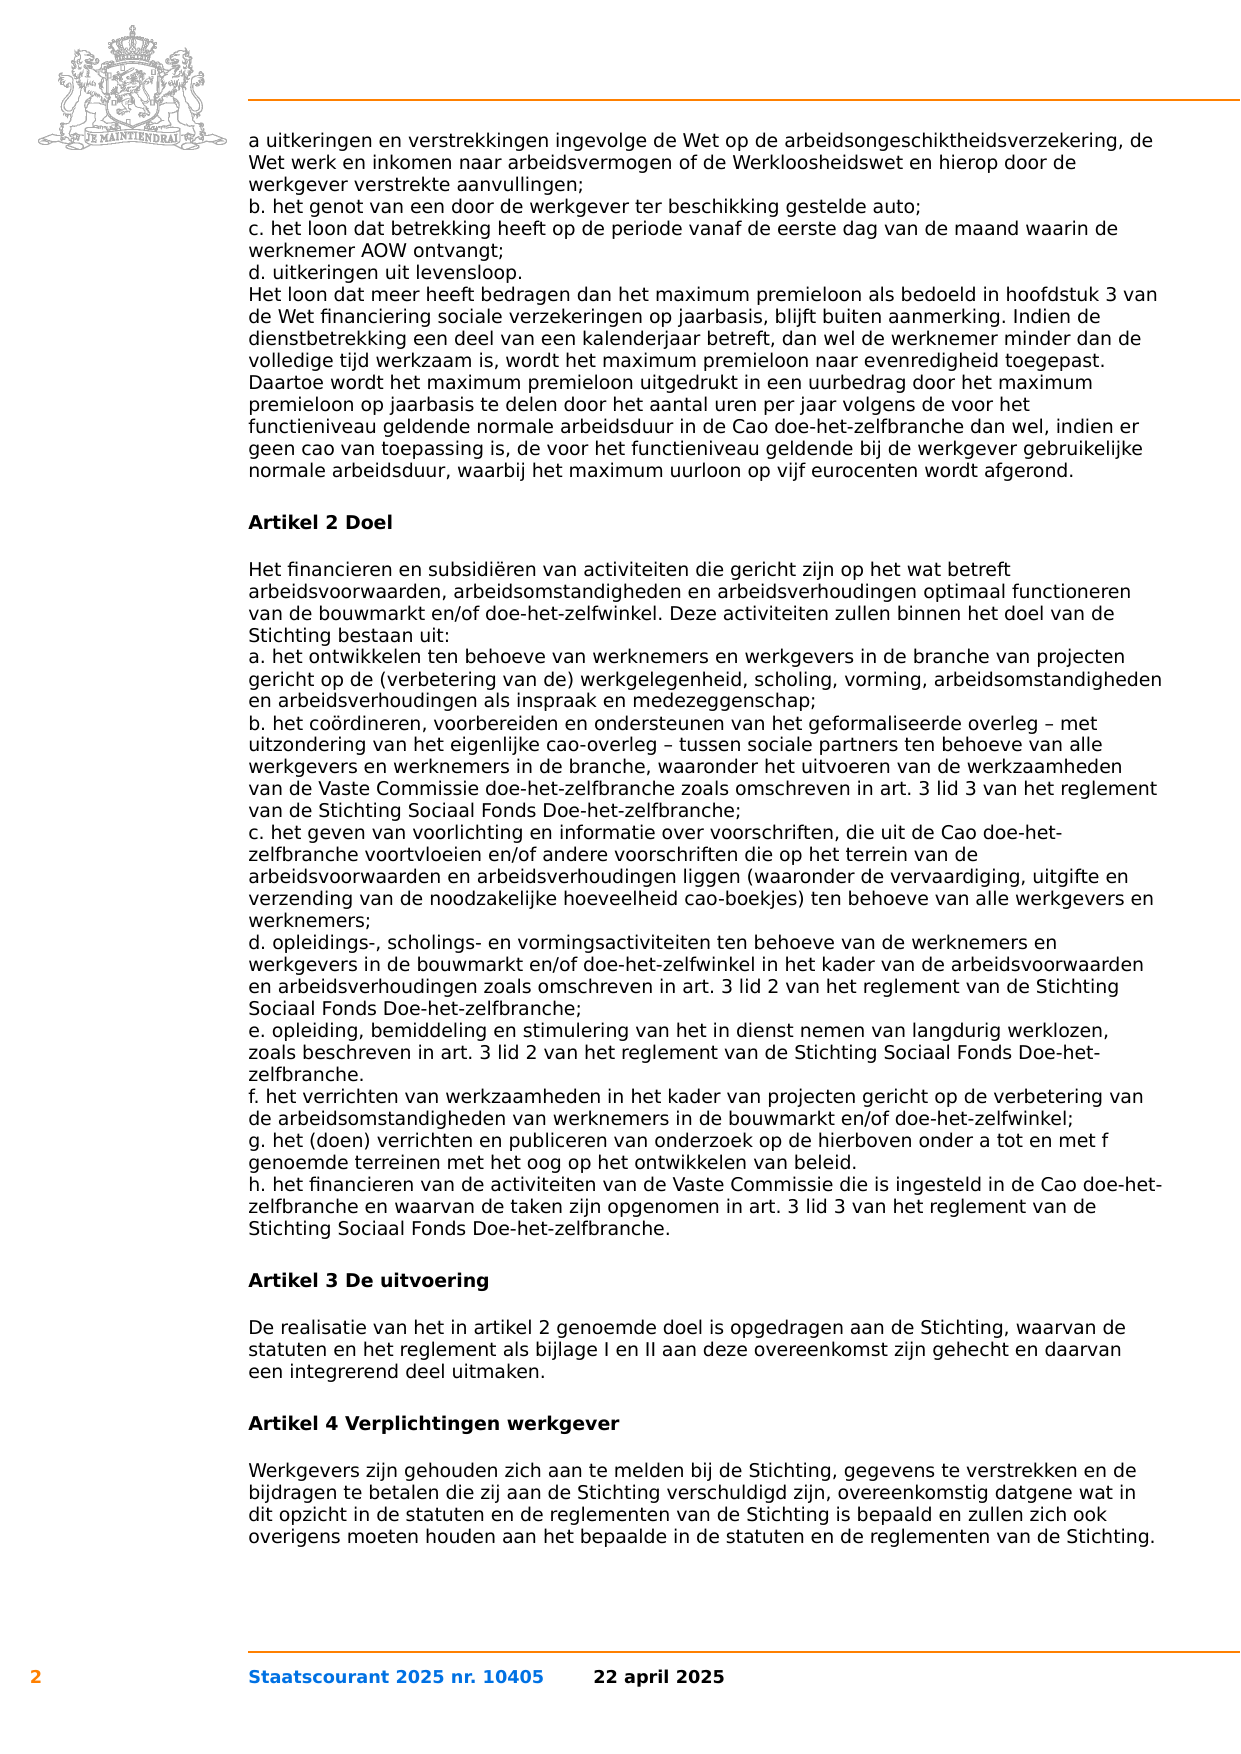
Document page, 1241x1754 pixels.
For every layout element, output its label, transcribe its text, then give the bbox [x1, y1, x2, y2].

text Het loon dat meer heeft bedragen dan het maximum premieloon als bedoeld in hoofdstuk 3 van de Wet financiering sociale verzekeringen op jaarbasis, blijft buiten aanmerking. Indien de dienstbetrekking een deel van een kalenderjaar betreft, dan wel de werknemer minder dan de volledige tijd werkzaam is, wordt het maximum premieloon naar evenredigheid toegepast. Daartoe wordt het maximum premieloon uitgedrukt in een uurbedrag door het maximum premieloon op jaarbasis te delen door het aantal uren per jaar volgens de voor het functieniveau geldende normale arbeidsduur in de Cao doe-het-zelfbranche dan wel, indien er geen cao van toepassing is, de voor het functieniveau geldende bij de werkgever gebruikelijke normale arbeidsduur, waarbij het maximum uurloon op vijf eurocenten wordt afgerond. [248, 284, 1163, 482]
picture [38, 25, 227, 150]
text d. uitkeringen uit levensloop. [248, 262, 1163, 284]
text a uitkeringen en verstrekkingen ingevolge de Wet op de arbeidsongeschiktheidsverzekering, de Wet werk en inkomen naar arbeidsvermogen of de Werkloosheidswet en hierop door de werkgever verstrekte aanvullingen; [248, 130, 1163, 196]
text e. opleiding, bemiddeling en stimulering van het in dienst nemen van langdurig werklozen, zoals beschreven in art. 3 lid 2 van het reglement van de Stichting Sociaal Fonds Doe-het-zelfbranche. [248, 1020, 1163, 1086]
text c. het loon dat betrekking heeft op de periode vanaf de eerste dag van de maand waarin de werknemer AOW ontvangt; [248, 218, 1163, 262]
text g. het (doen) verrichten en publiceren van onderzoek op de hierboven onder a tot en met f genoemde terreinen met het oog op het ontwikkelen van beleid. [248, 1130, 1163, 1174]
text Het financieren en subsidiëren van activiteiten die gericht zijn op het wat betreft arbeidsvoorwaarden, arbeidsomstandigheden en arbeidsverhoudingen optimaal functioneren van de bouwmarkt en/of doe-het-zelfwinkel. Deze activiteiten zullen binnen het doel van de Stichting bestaan uit: [248, 558, 1163, 646]
text b. het coördineren, voorbereiden en ondersteunen van het geformaliseerde overleg – met uitzondering van het eigenlijke cao-overleg – tussen sociale partners ten behoeve van alle werkgevers en werknemers in de branche, waaronder het uitvoeren van de werkzaamheden van de Vaste Commissie doe-het-zelfbranche zoals omschreven in art. 3 lid 3 van het reglement van de Stichting Sociaal Fonds Doe-het-zelfbranche; [248, 712, 1163, 822]
text a. het ontwikkelen ten behoeve van werknemers en werkgevers in de branche van projecten gericht op de (verbetering van de) werkgelegenheid, scholing, vorming, arbeidsomstandigheden en arbeidsverhoudingen als inspraak en medezeggenschap; [248, 646, 1163, 712]
text h. het financieren van de activiteiten van de Vaste Commissie die is ingesteld in de Cao doe-het-zelfbranche en waarvan de taken zijn opgenomen in art. 3 lid 3 van het reglement van de Stichting Sociaal Fonds Doe-het-zelfbranche. [248, 1174, 1163, 1240]
text f. het verrichten van werkzaamheden in het kader van projecten gericht op de verbetering van de arbeidsomstandigheden van werknemers in de bouwmarkt en/of doe-het-zelfwinkel; [248, 1086, 1163, 1130]
text d. opleidings-, scholings- en vormingsactiviteiten ten behoeve van de werknemers en werkgevers in de bouwmarkt en/of doe-het-zelfwinkel in het kader van de arbeidsvoorwaarden en arbeidsverhoudingen zoals omschreven in art. 3 lid 2 van het reglement van de Stichting Sociaal Fonds Doe-het-zelfbranche; [248, 932, 1163, 1020]
text c. het geven van voorlichting en informatie over voorschriften, die uit de Cao doe-het-zelfbranche voortvloeien en/of andere voorschriften die op het terrein van de arbeidsvoorwaarden en arbeidsverhoudingen liggen (waaronder de vervaardiging, uitgifte en verzending van de noodzakelijke hoeveelheid cao-boekjes) ten behoeve van alle werkgevers en werknemers; [248, 822, 1163, 932]
text De realisatie van het in artikel 2 genoemde doel is opgedragen aan de Stichting, waarvan de statuten en het reglement als bijlage I en II aan deze overeenkomst zijn gehecht en daarvan een integrerend deel uitmaken. [248, 1317, 1163, 1383]
subtitle Artikel 2 Doel [248, 512, 1163, 533]
subtitle Artikel 4 Verplichtingen werkgever [248, 1413, 1163, 1435]
subtitle Artikel 3 De uitvoering [248, 1270, 1163, 1292]
text b. het genot van een door de werkgever ter beschikking gestelde auto; [248, 196, 1163, 218]
text Werkgevers zijn gehouden zich aan te melden bij de Stichting, gegevens te verstrekken en de bijdragen te betalen die zij aan de Stichting verschuldigd zijn, overeenkomstig datgene wat in dit opzicht in de statuten en de reglementen van de Stichting is bepaald en zullen zich ook overigens moeten houden aan het bepaalde in de statuten en de reglementen van de Stichting. [248, 1460, 1163, 1548]
